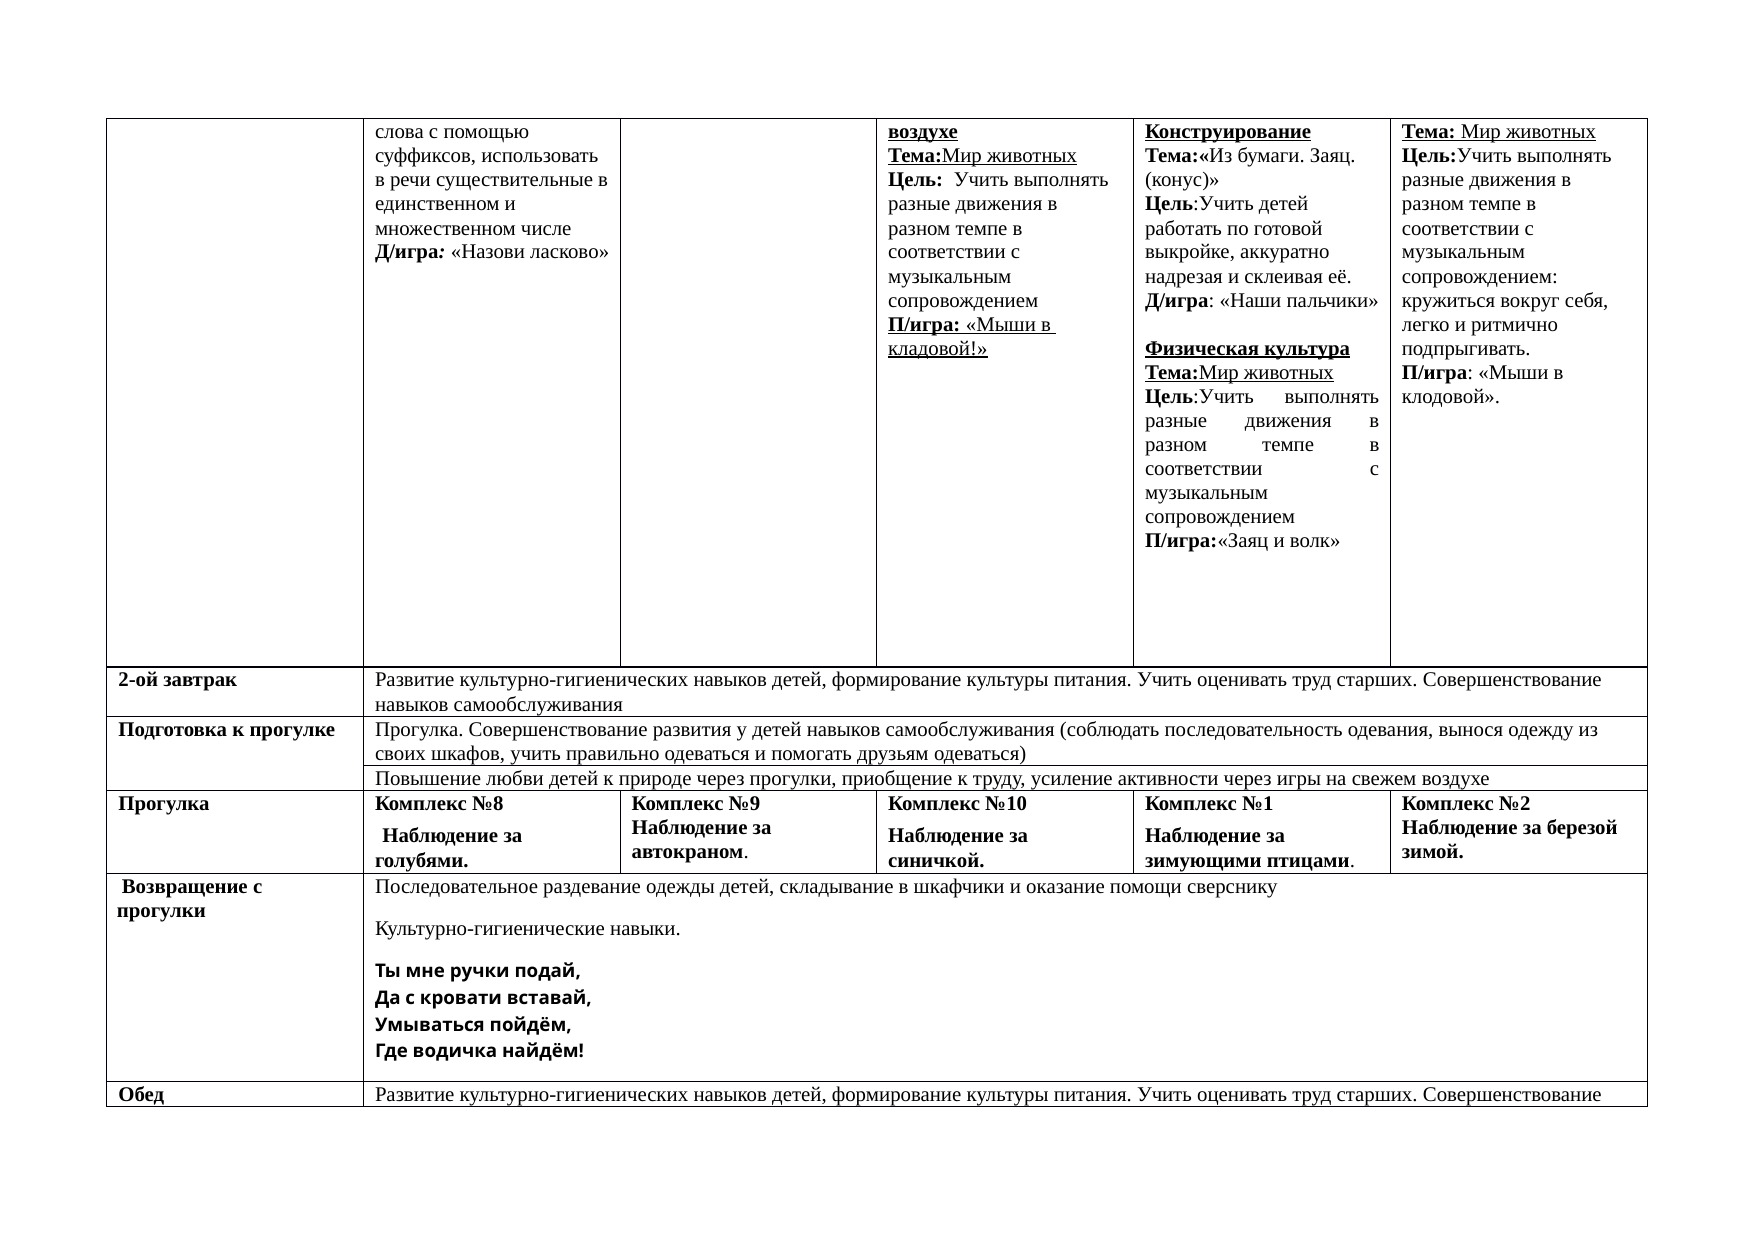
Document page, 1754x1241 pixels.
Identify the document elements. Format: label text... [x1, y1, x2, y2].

table_cell Тема: Мир животных Цель:Учить выполнять разные движения в разном темпе в соответствии с музыкальным сопровождением: кружиться вокруг себя, легко и ритмично подпрыгивать. П/игра: «Мыши в клодовой». [1391, 119, 1647, 666]
table_cell Прогулка [107, 791, 363, 872]
table_cell Обед [107, 1082, 363, 1106]
table_cell 2-ой завтрак [107, 668, 363, 716]
table_cell Последовательное раздевание одежды детей, складывание в шкафчики и оказание помощи сверснику Культурно-гигиенические навыки. Ты мне ручки подай, Да с кровати вставай, Умываться пойдём, Где водичка найдём! [364, 874, 1647, 1081]
table_cell Комплекс №9 Наблюдение за автокраном. [621, 791, 876, 872]
table_cell Развитие культурно-гигиенических навыков детей, формирование культуры питания. Учить оценивать труд старших. Совершенствование [364, 1082, 1647, 1106]
table_cell [107, 119, 363, 666]
table_cell Повышение любви детей к природе через прогулки, приобщение к труду, усиление активности через игры на свежем воздухе [364, 766, 1647, 790]
table_cell [621, 119, 876, 666]
table_cell воздухе Тема:Мир животных Цель: Учить выполнять разные движения в разном темпе в соответствии с музыкальным сопровождением П/игра: «Мыши в кладовой!» [877, 119, 1133, 666]
table_cell Комплекс №8 Наблюдение за голубями. [364, 791, 620, 872]
table_cell слова с помощью суффиксов, использовать в речи существительные в единственном и множественном числе Д/игра: «Назови ласково» [364, 119, 620, 666]
table_cell Прогулка. Совершенствование развития у детей навыков самообслуживания (соблюдать последовательность одевания, вынося одежду из своих шкафов, учить правильно одеваться и помогать друзьям одеваться) [364, 717, 1647, 765]
table_cell Развитие культурно-гигиенических навыков детей, формирование культуры питания. Учить оценивать труд старших. Совершенствование навыков самообслуживания [364, 668, 1647, 716]
table_cell Комплекс №10 Наблюдение за синичкой. [877, 791, 1133, 872]
table_cell Возвращение с прогулки [107, 874, 363, 1081]
table_cell Комплекс №2 Наблюдение за березой зимой. [1391, 791, 1647, 872]
table_cell Подготовка к прогулке [107, 717, 363, 790]
table_cell Комплекс №1 Наблюдение за зимующими птицами. [1134, 791, 1390, 872]
table_cell Конструирование Тема:«Из бумаги. Заяц.(конус)» Цель:Учить детей работать по готовой выкройке, аккуратно надрезая и склеивая её. Д/игра: «Наши пальчики» Физическая культура Тема:Мир животных Цель:Учить выполнять разные движения в разном темпе в соответствии с музыкальным сопровождением П/игра:«Заяц и волк» [1134, 119, 1390, 666]
